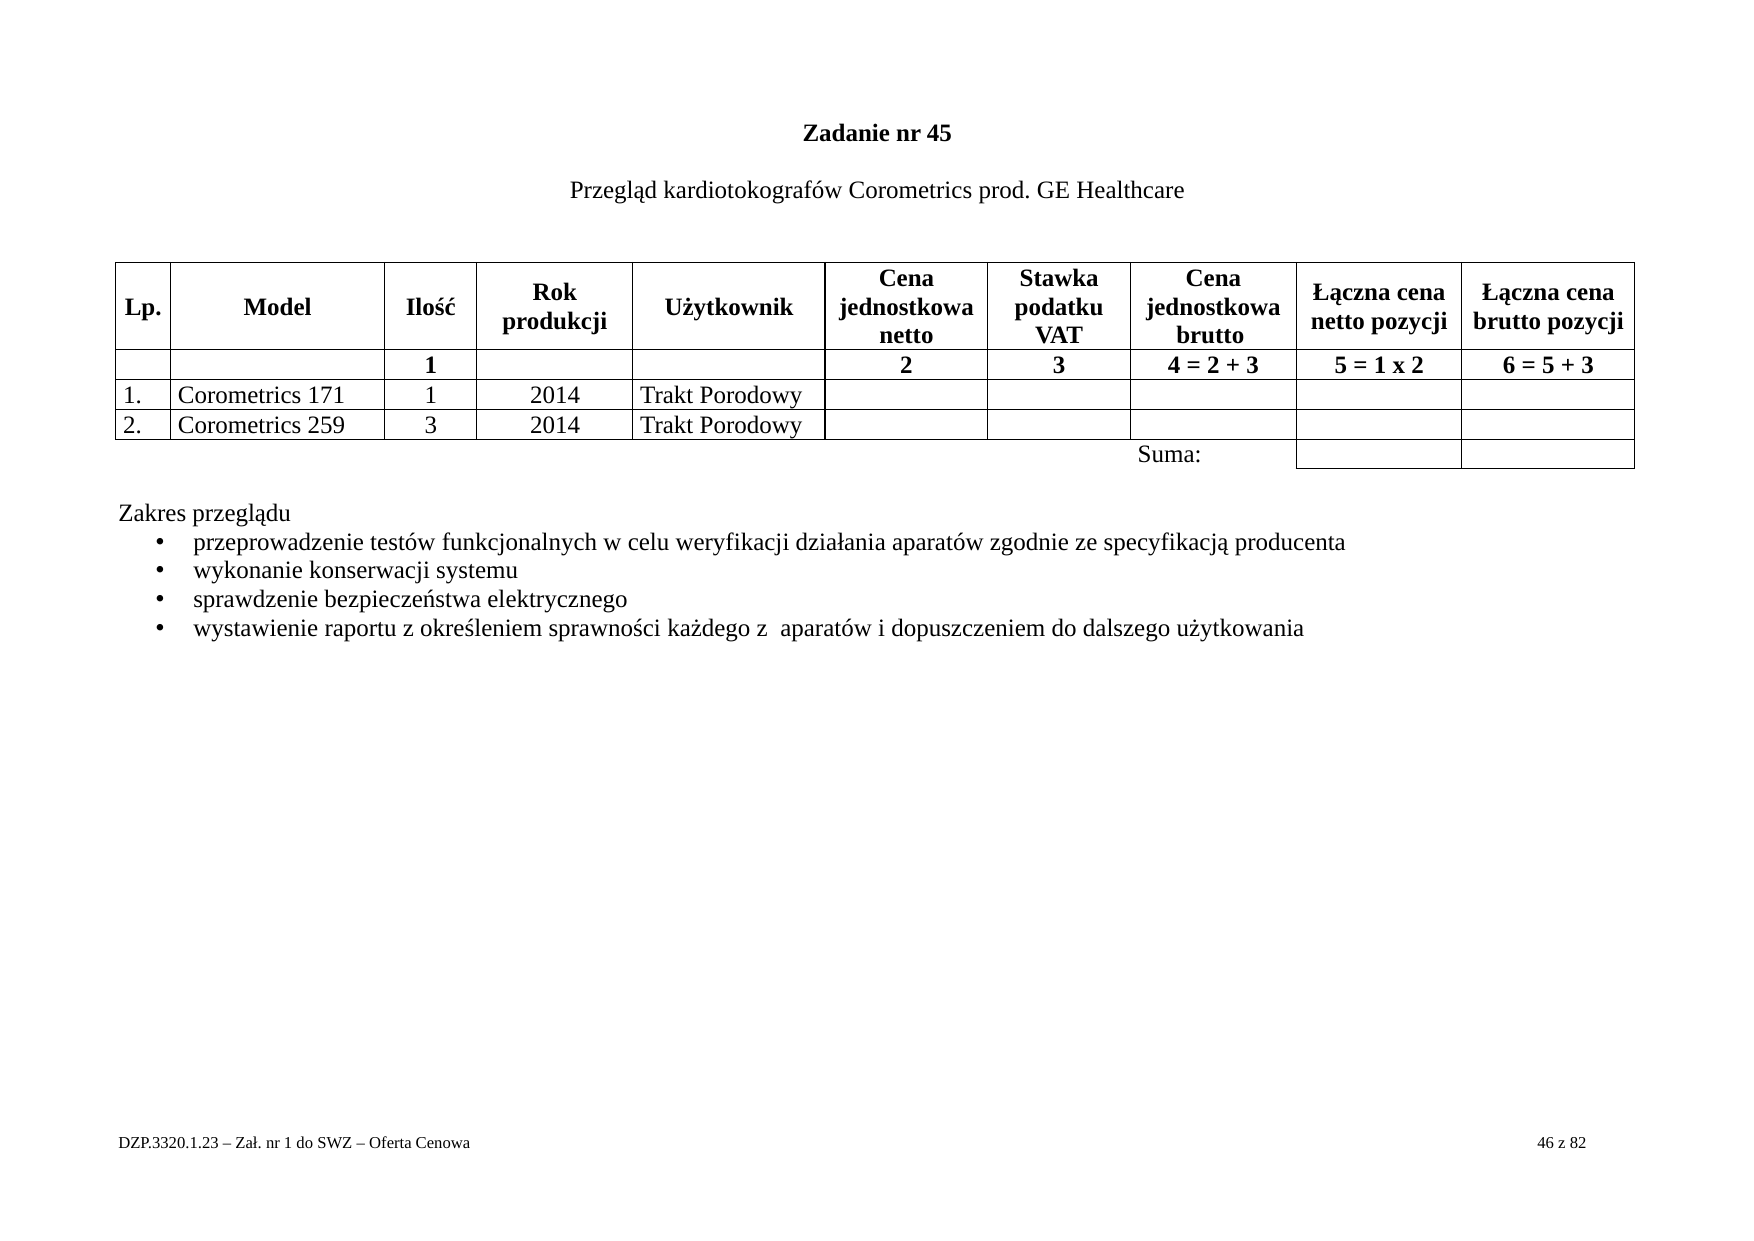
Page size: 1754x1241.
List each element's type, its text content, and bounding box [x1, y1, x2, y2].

table_cell [171, 350, 384, 379]
table_header Łączna cena netto pozycji [1297, 263, 1461, 349]
table_cell 5 = 1 x 2 [1297, 350, 1461, 379]
table_cell 6 = 5 + 3 [1462, 350, 1634, 379]
table_cell [384, 440, 477, 468]
table_header Model [171, 263, 384, 349]
table_header Łączna cena brutto pozycji [1462, 263, 1634, 349]
table_cell [633, 350, 824, 379]
table_cell 3 [988, 350, 1130, 379]
table_header Stawka podatku VAT [988, 263, 1130, 349]
table_cell 1 [385, 380, 476, 409]
list wykonanie konserwacji systemu [156, 556, 1636, 584]
table_cell [988, 410, 1130, 438]
table_header Cena jednostkowa netto [826, 263, 987, 349]
table_cell [1462, 380, 1634, 409]
table_cell [1297, 440, 1461, 468]
table_header Lp. [116, 263, 170, 349]
list wystawienie raportu z określeniem sprawności każdego z aparatów i dopuszczeniem do dalszego użytkowania [156, 613, 1636, 642]
table_cell [826, 380, 987, 409]
table_cell [825, 440, 987, 468]
text Zakres przeglądu [118, 498, 1636, 527]
table_cell [1297, 410, 1461, 438]
table_cell [170, 440, 384, 468]
table_cell 2 [826, 350, 987, 379]
table_cell [1297, 380, 1461, 409]
table_cell [116, 350, 170, 379]
table_cell 3 [385, 410, 476, 438]
table_cell Suma: [1130, 440, 1296, 468]
table_cell Corometrics 259 [171, 410, 384, 438]
table_cell [826, 410, 987, 438]
list przeprowadzenie testów funkcjonalnych w celu weryfikacji działania aparatów zgodnie ze specyfikacją producenta [156, 527, 1636, 556]
table_cell [116, 440, 170, 468]
table_cell Corometrics 171 [171, 380, 384, 409]
table_cell [477, 350, 632, 379]
table_cell 2014 [477, 410, 632, 438]
title Zadanie nr 45 [118, 118, 1636, 147]
table_cell [988, 440, 1130, 468]
table_cell 2014 [477, 380, 632, 409]
table_cell 1. [116, 380, 170, 409]
table_header Rok produkcji [477, 263, 632, 349]
table_cell 2. [116, 410, 170, 438]
table_cell Trakt Porodowy [633, 410, 824, 438]
list sprawdzenie bezpieczeństwa elektrycznego [156, 584, 1636, 613]
table_cell 4 = 2 + 3 [1131, 350, 1296, 379]
table_cell [1131, 410, 1296, 438]
table_header Ilość [385, 263, 476, 349]
table_cell [633, 440, 825, 468]
table_cell 1 [385, 350, 476, 379]
table_cell [1131, 380, 1296, 409]
title Przegląd kardiotokografów Corometrics prod. GE Healthcare [118, 176, 1636, 204]
table_cell [988, 380, 1130, 409]
table_header Użytkownik [633, 263, 824, 349]
table_cell Trakt Porodowy [633, 380, 824, 409]
table_cell [1462, 410, 1634, 438]
table_cell [1462, 440, 1634, 468]
table_header Cena jednostkowa brutto [1131, 263, 1296, 349]
table_cell [477, 440, 633, 468]
